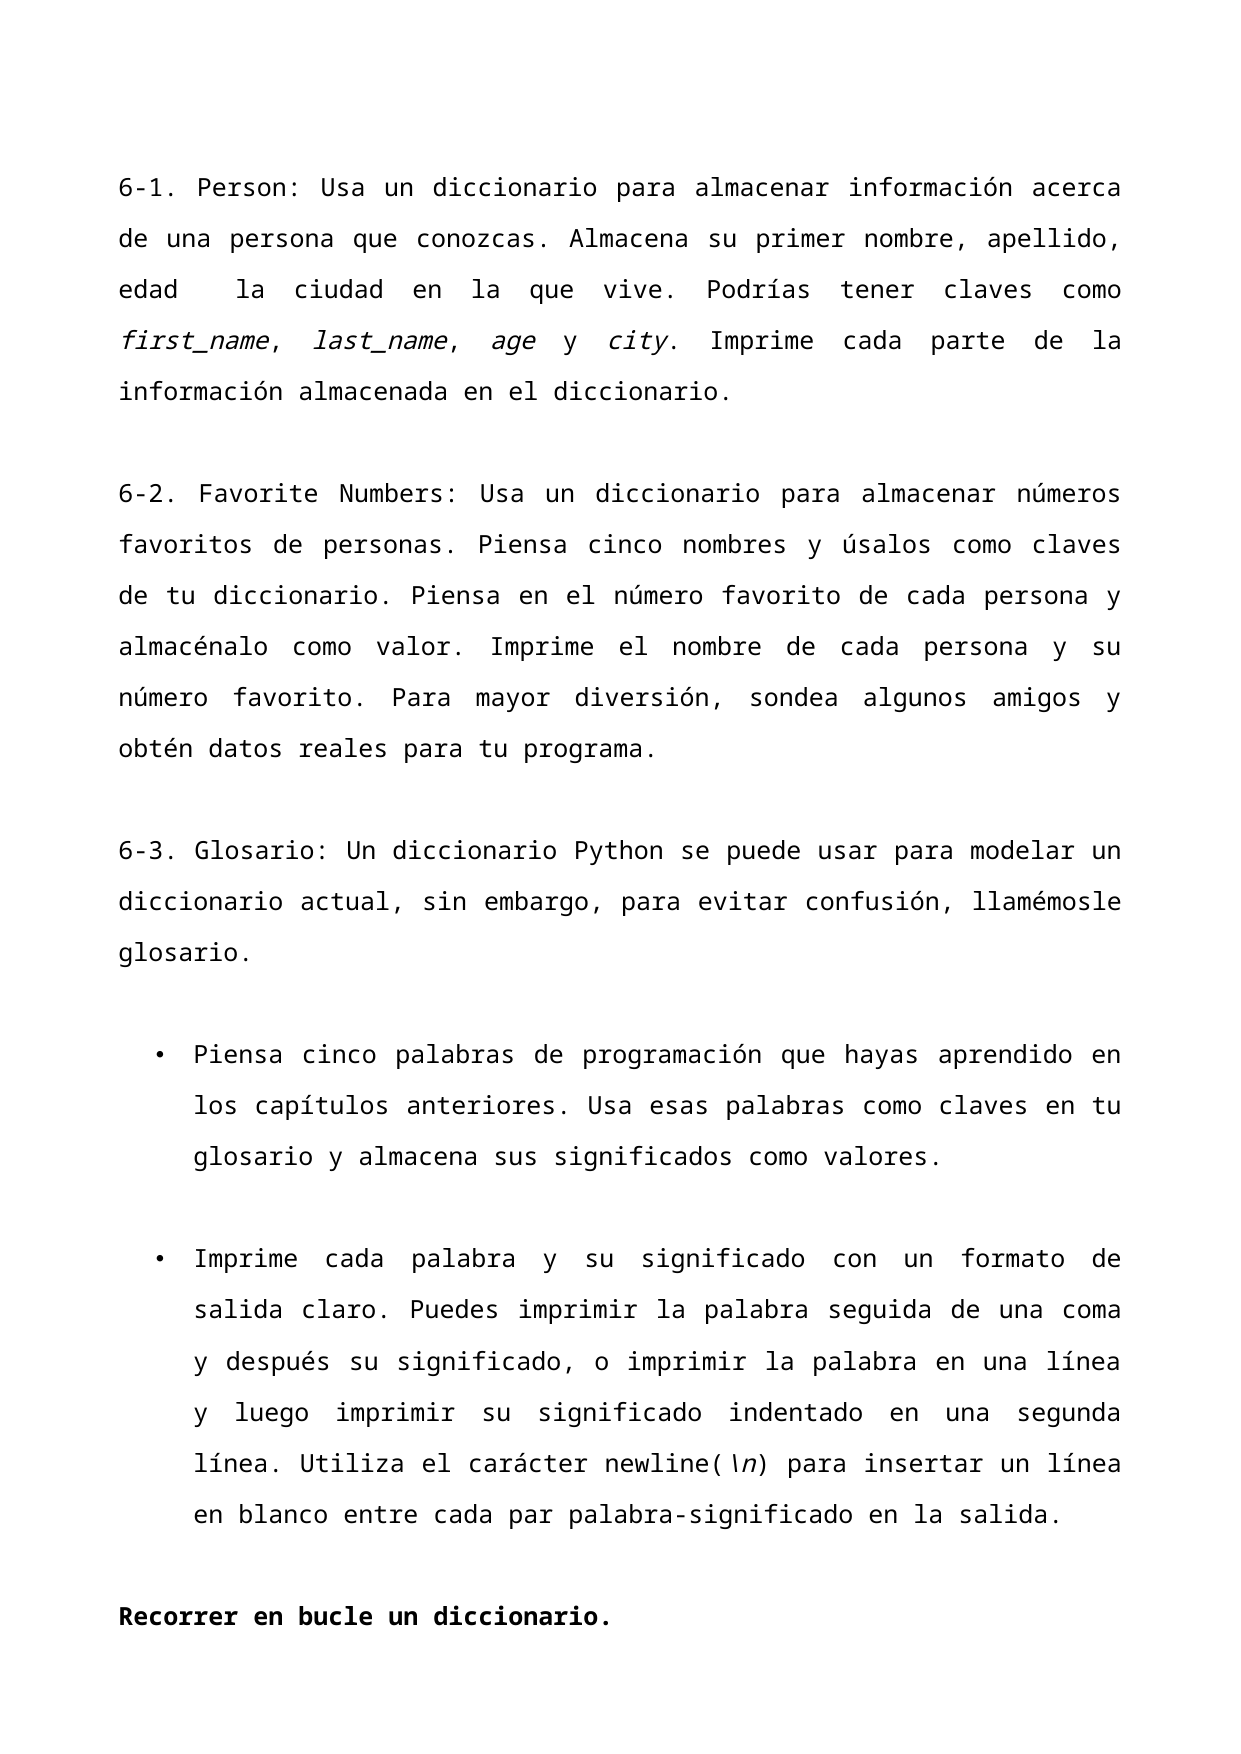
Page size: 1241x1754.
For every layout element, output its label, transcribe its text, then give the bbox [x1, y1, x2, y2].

list Imprime cada palabra y su significado con un formato de salida claro. Puedes imprimir la palabra seguida de una coma y después su significado, o imprimir la palabra en una línea y luego imprimir su significado indentado en una segunda línea. Utiliza el carácter newline(\n) para insertar un línea en blanco entre cada par palabra-significado en la salida. [156, 1241, 1122, 1530]
text Recorrer en bucle un diccionario. [118, 1598, 1122, 1632]
text 6-2. Favorite Numbers: Usa un diccionario para almacenar números favoritos de personas. Piensa cinco nombres y úsalos como claves de tu diccionario. Piensa en el número favorito de cada persona y almacénalo como valor. Imprime el nombre de cada persona y su número favorito. Para mayor diversión, sondea algunos amigos y obtén datos reales para tu programa. [118, 475, 1122, 765]
text 6-3. Glosario: Un diccionario Python se puede usar para modelar un diccionario actual, sin embargo, para evitar confusión, llamémosle glosario. [118, 833, 1122, 969]
list Piensa cinco palabras de programación que hayas aprendido en los capítulos anteriores. Usa esas palabras como claves en tu glosario y almacena sus significados como valores. [156, 1037, 1122, 1173]
text 6-1. Person: Usa un diccionario para almacenar información acerca de una persona que conozcas. Almacena su primer nombre, apellido, edad la ciudad en la que vive. Podrías tener claves como first_name, last_name, age y city. Imprime cada parte de la información almacenada en el diccionario. [118, 169, 1122, 407]
